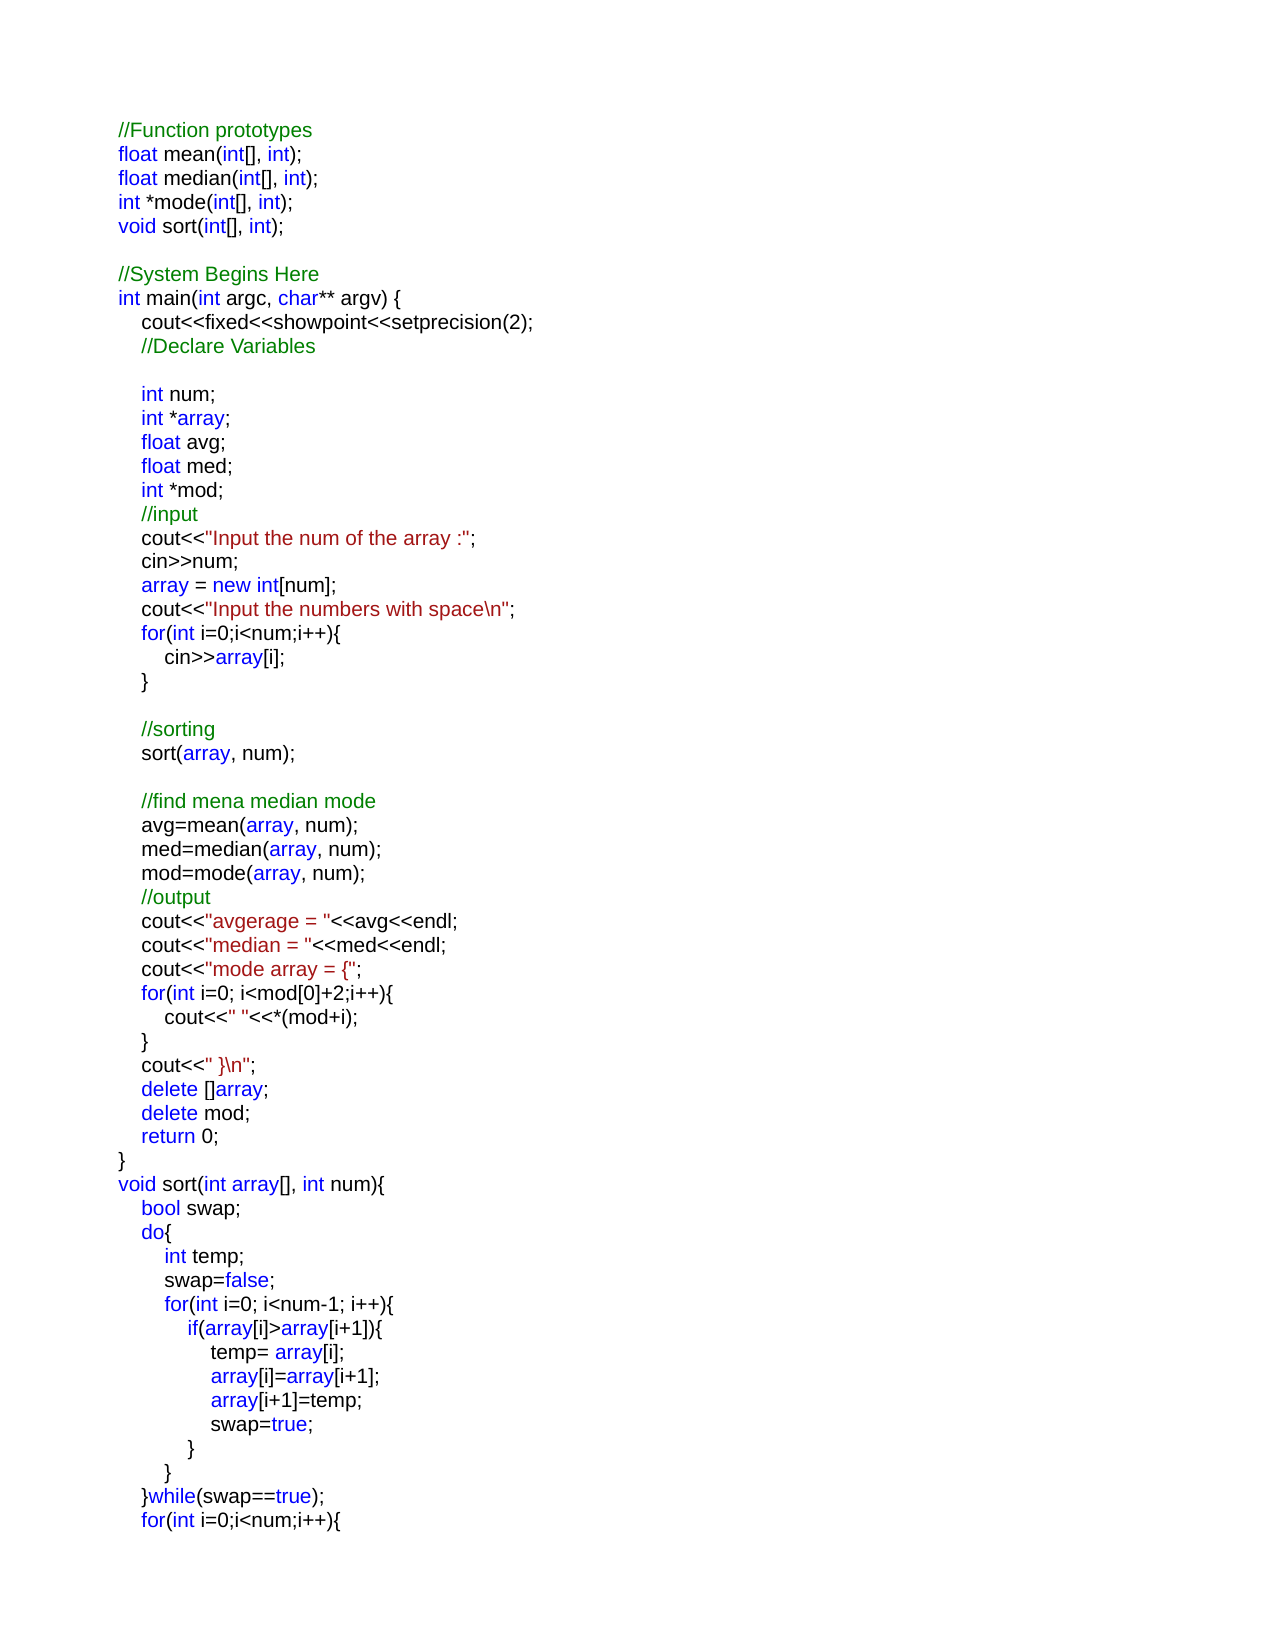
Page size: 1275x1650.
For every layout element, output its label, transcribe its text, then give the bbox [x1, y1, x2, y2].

text for(int i=0;i<num;i++){ [118, 621, 1157, 645]
text int *mod; [118, 477, 1157, 501]
text do{ [118, 1220, 1157, 1244]
text array = new int[num]; [118, 573, 1157, 597]
text swap=false; [118, 1268, 1157, 1292]
text avg=mean(array, num); [118, 813, 1157, 837]
text float median(int[], int); [118, 166, 1157, 190]
text float med; [118, 453, 1157, 477]
text cout<<"avgerage = "<<avg<<endl; [118, 909, 1157, 933]
text cout<<"Input the num of the array :"; [118, 525, 1157, 549]
text mod=mode(array, num); [118, 861, 1157, 885]
text array[i+1]=temp; [118, 1388, 1157, 1412]
text float avg; [118, 429, 1157, 453]
text delete []array; [118, 1076, 1157, 1100]
text //Declare Variables [118, 334, 1157, 358]
text cout<<" }\n"; [118, 1052, 1157, 1076]
text int num; [118, 382, 1157, 406]
text temp= array[i]; [118, 1340, 1157, 1364]
text array[i]=array[i+1]; [118, 1364, 1157, 1388]
text float mean(int[], int); [118, 142, 1157, 166]
text //Function prototypes [118, 118, 1157, 142]
text cout<<fixed<<showpoint<<setprecision(2); [118, 310, 1157, 334]
text cout<<"Input the numbers with space\n"; [118, 597, 1157, 621]
text }while(swap==true); [118, 1484, 1157, 1508]
text cout<<"median = "<<med<<endl; [118, 933, 1157, 957]
text cout<<"mode array = {"; [118, 957, 1157, 981]
text } [118, 669, 1157, 693]
text //find mena median mode [118, 789, 1157, 813]
text delete mod; [118, 1100, 1157, 1124]
text //input [118, 501, 1157, 525]
text cin>>num; [118, 549, 1157, 573]
text int *mode(int[], int); [118, 190, 1157, 214]
text void sort(int[], int); [118, 214, 1157, 238]
text swap=true; [118, 1412, 1157, 1436]
text //output [118, 885, 1157, 909]
text for(int i=0; i<mod[0]+2;i++){ [118, 981, 1157, 1004]
text //System Begins Here [118, 262, 1157, 286]
text bool swap; [118, 1196, 1157, 1220]
text for(int i=0; i<num-1; i++){ [118, 1292, 1157, 1316]
text if(array[i]>array[i+1]){ [118, 1316, 1157, 1340]
text } [118, 1460, 1157, 1484]
text for(int i=0;i<num;i++){ [118, 1508, 1157, 1532]
text void sort(int array[], int num){ [118, 1172, 1157, 1196]
text sort(array, num); [118, 741, 1157, 765]
text } [118, 1436, 1157, 1460]
text int main(int argc, char** argv) { [118, 286, 1157, 310]
text int temp; [118, 1244, 1157, 1268]
text //sorting [118, 717, 1157, 741]
text } [118, 1028, 1157, 1052]
text cout<<" "<<*(mod+i); [118, 1004, 1157, 1028]
text cin>>array[i]; [118, 645, 1157, 669]
text int *array; [118, 406, 1157, 429]
text return 0; [118, 1124, 1157, 1148]
text } [118, 1148, 1157, 1172]
text med=median(array, num); [118, 837, 1157, 861]
